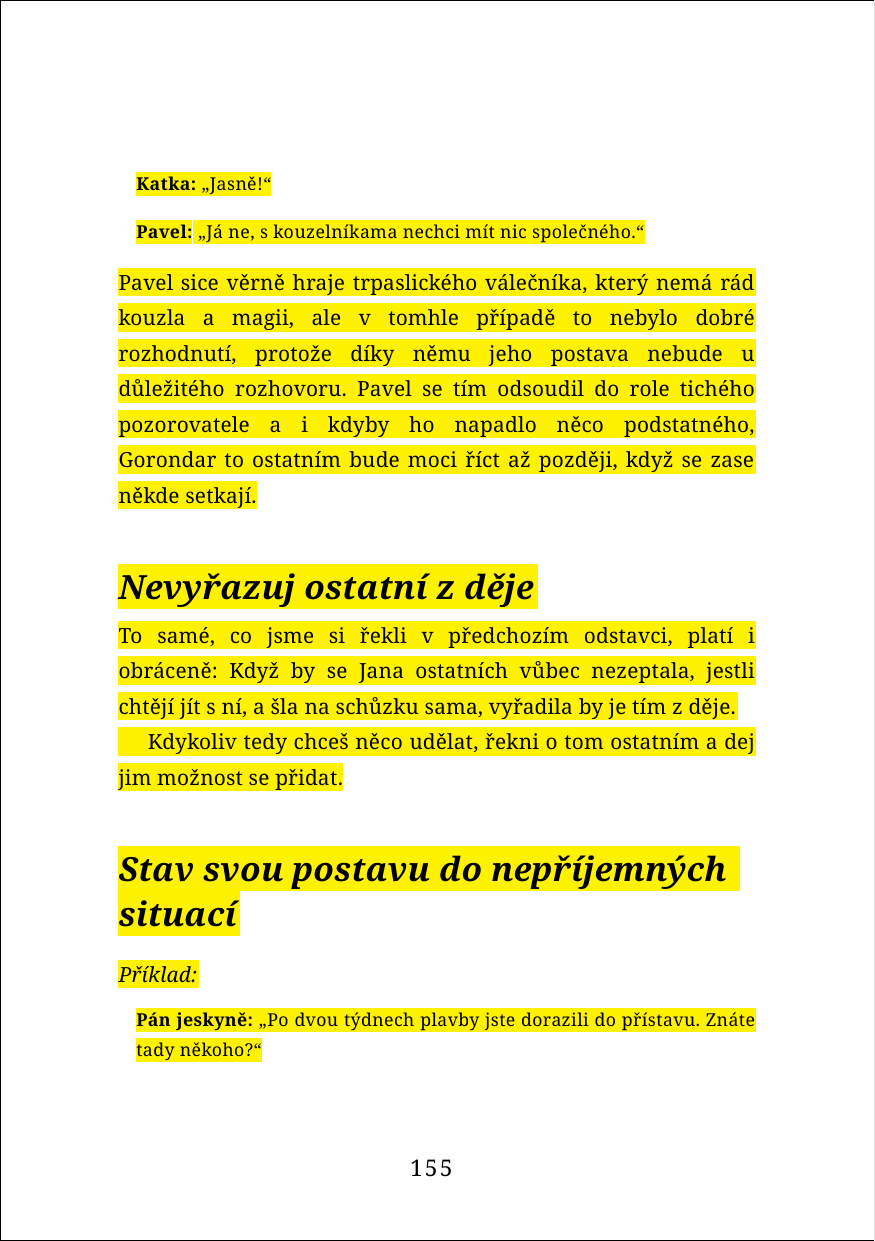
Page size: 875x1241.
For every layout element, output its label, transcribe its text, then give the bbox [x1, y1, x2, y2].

text Pavel sice věrně hraje trpaslického válečníka, který nemá rád kouzla a magii, ale v tomhle případě to nebylo dobré rozhodnutí, protože díky němu jeho postava nebude u důležitého rozhovoru. Pavel se tím odsoudil do role tichého pozorovatele a i kdyby ho napadlo něco podstatného, Gorondar to ostatním bude moci říct až později, když se zase někde setkají. [118, 268, 756, 509]
text To samé, co jsme si řekli v předchozím odstavci, platí i obráceně: Když by se Jana ostatních vůbec nezeptala, jestli chtějí jít s ní, a šla na schůzku sama, vyřadila by je tím z děje. Kdykoliv tedy chceš něco udělat, řekni o tom ostatním a dej jim možnost se přidat. [118, 621, 756, 791]
text Příklad: [118, 960, 756, 988]
text Katka: „Jasně!“ [136, 172, 756, 196]
text Pavel: „Já ne, s kouzelníkama nechci mít nic společného.“ [136, 220, 756, 244]
subtitle Nevyřazuj ostatní z děje [118, 563, 756, 609]
text Pán jeskyně: „Po dvou týdnech plavby jste dorazili do přístavu. Znáte tady někoho?“ [136, 1007, 756, 1062]
subtitle Stav svou postavu do nepříjemných situací [118, 846, 756, 936]
